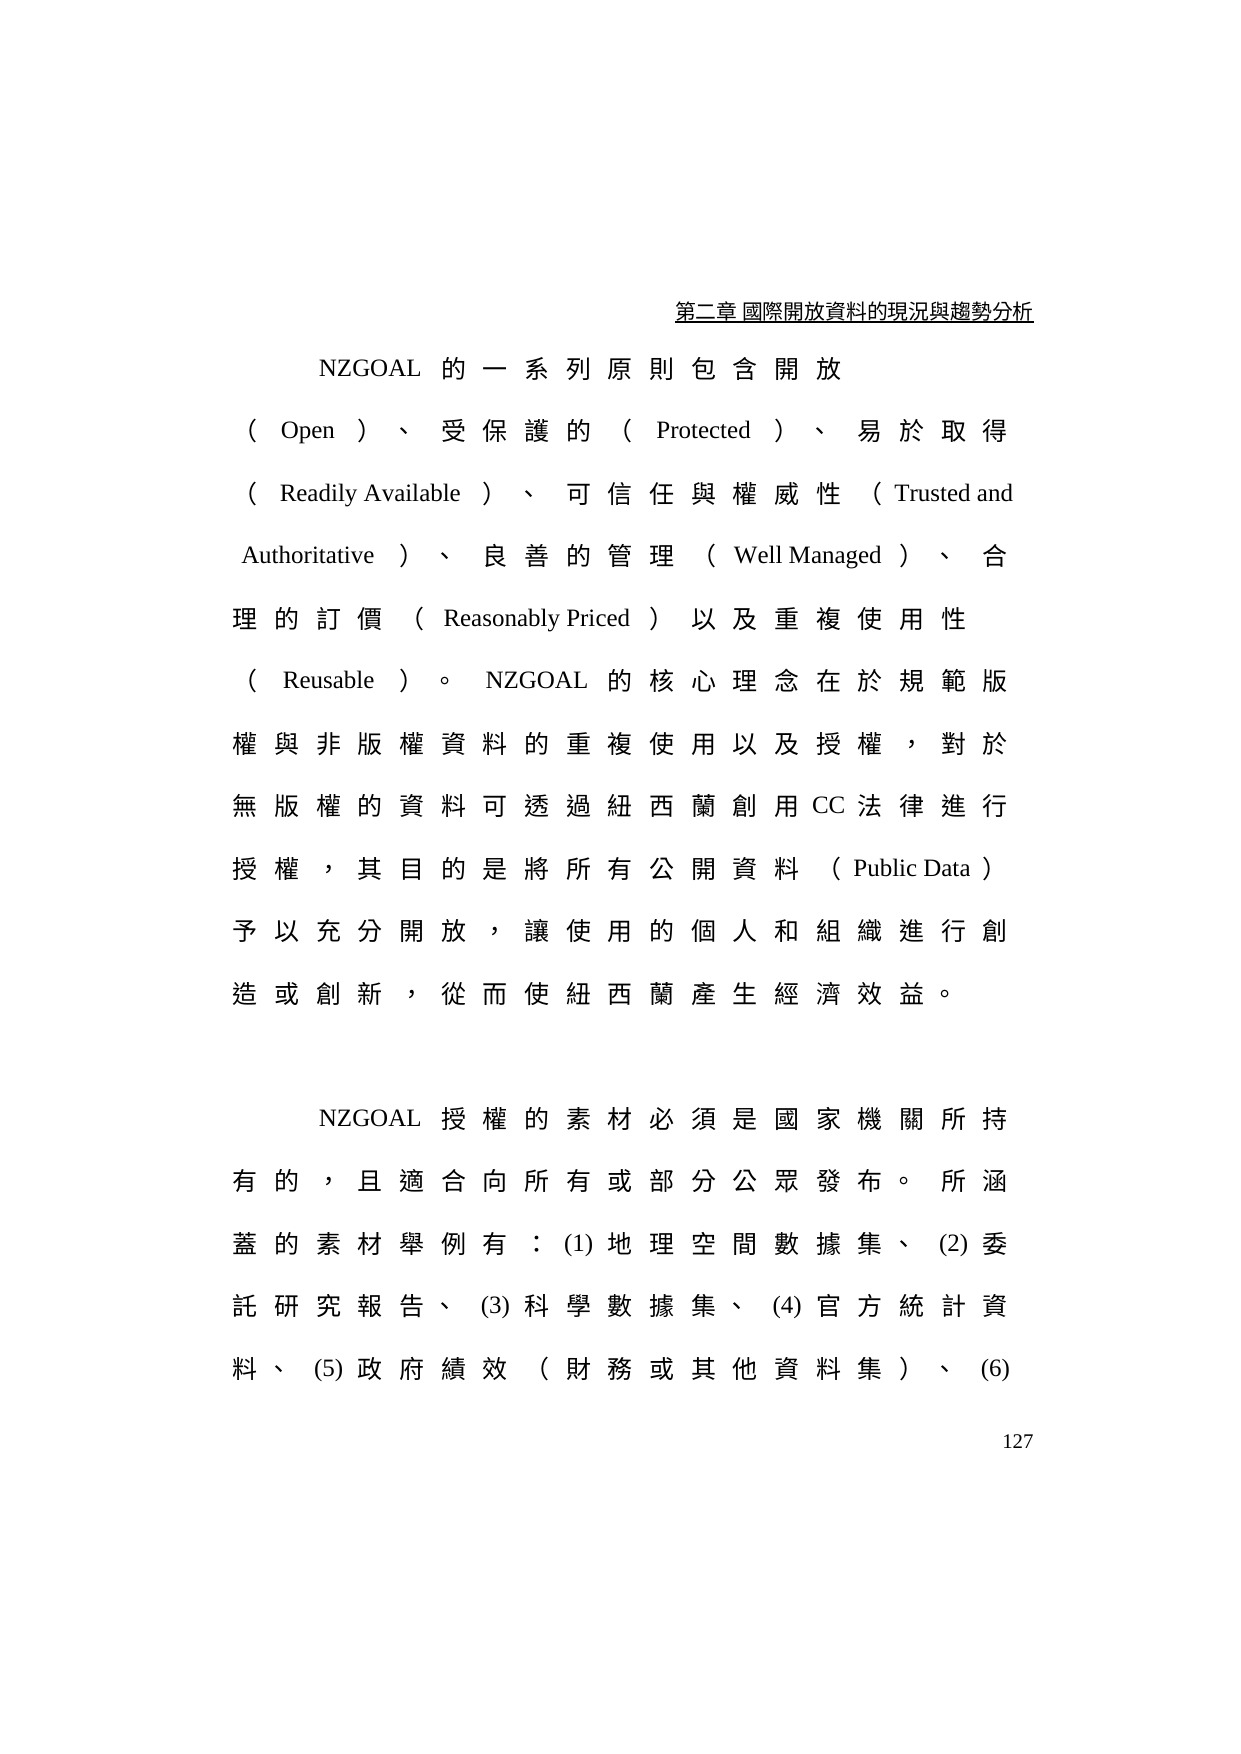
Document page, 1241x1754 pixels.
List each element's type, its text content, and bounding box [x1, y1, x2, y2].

text NZGOAL授權的素材必須是國家機關所持有的，且適合向所有或部分公眾發布。所涵蓋的素材舉例有：(1)地理空間數據集、(2)委託研究報告、(3)科學數據集、(4)官方統計資料、(5)政府績效（財務或其他資料集）、(6) [224, 1076, 1016, 1388]
text NZGOAL的一系列原則包含開放（Open）、受保護的（Protected）、易於取得（Readily Available）、可信任與權威性（Trusted and Authoritative）、良善的管理（Well Managed）、合理的訂價（Reasonably Priced）以及重複使用性（Reusable）。NZGOAL的核心理念在於規範版權與非版權資料的重複使用以及授權，對於無版權的資料可透過紐西蘭創用CC法律進行授權，其目的是將所有公開資料（Public Data）予以充分開放，讓使用的個人和組織進行創造或創新，從而使紐西蘭產生經濟效益。 [224, 326, 1016, 1013]
